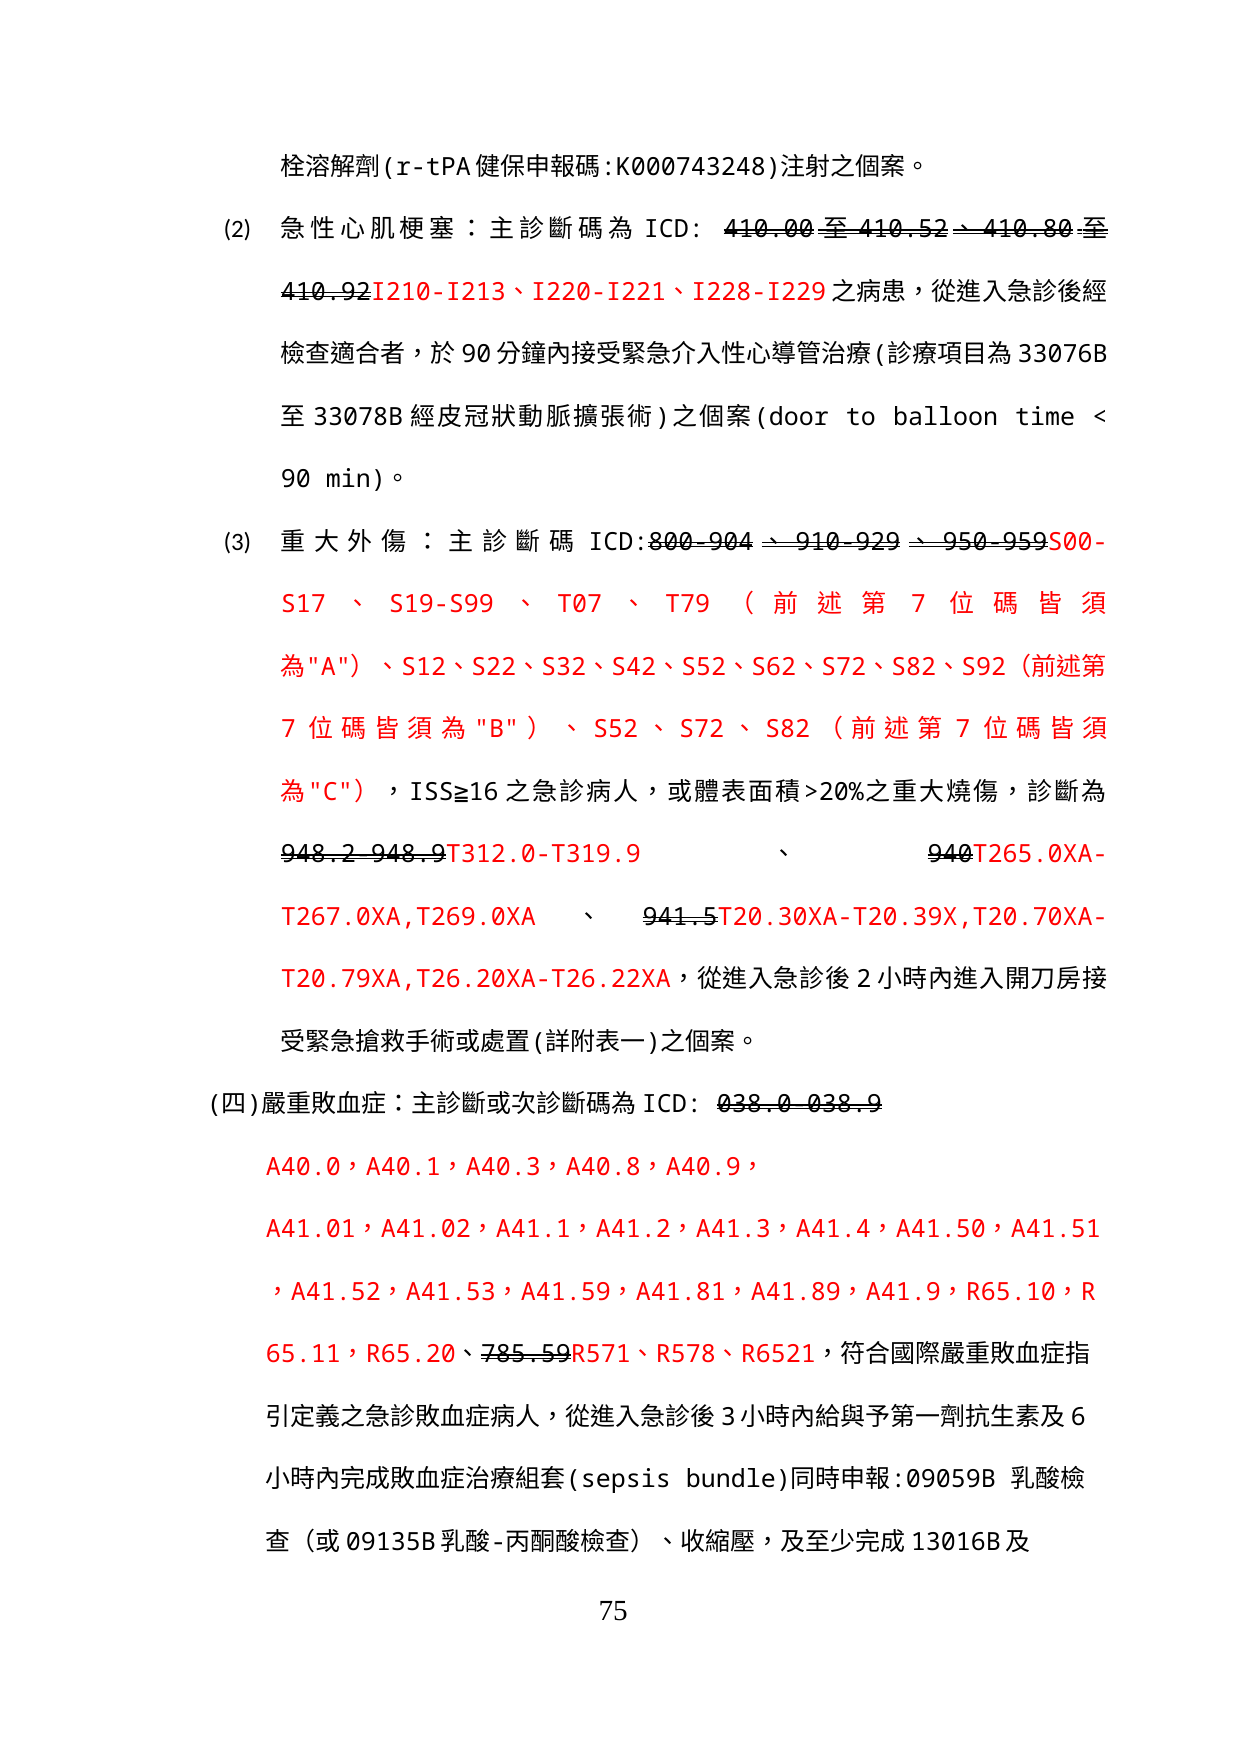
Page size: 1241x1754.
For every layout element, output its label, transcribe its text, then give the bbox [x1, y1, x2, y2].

list 重大外傷：主診斷碼ICD:800-904、910-929、950-959S00-S17、S19-S99、T07、T79（前述第7位碼皆須為"A"）、S12、S22、S32、S42、S52、S62、S72、S82、S92（前述第7位碼皆須為"B"）、S52、S72、S82（前述第7位碼皆須為"C"），ISS≧16之急診病人，或體表面積>20%之重大燒傷，診斷為948.2-948.9T312.0-T319.9、940T265.0XA-T267.0XA,T269.0XA、941.5T20.30XA-T20.39X,T20.70XA-T20.79XA,T26.20XA-T26.22XA，從進入急診後2小時內進入開刀房接受緊急搶救手術或處置(詳附表一)之個案。 [251, 498, 1107, 1060]
list 急性心肌梗塞：主診斷碼為ICD: 410.00至410.52、410.80至410.92I210-I213、I220-I221、I228-I229之病患，從進入急診後經檢查適合者，於90分鐘內接受緊急介入性心導管治療(診療項目為33076B至33078B經皮冠狀動脈擴張術)之個案(door to balloon time < 90 min)。 [251, 185, 1107, 498]
text (四)嚴重敗血症：主診斷或次診斷碼為ICD: 038.0-038.9 A40.0，A40.1，A40.3，A40.8，A40.9， A41.01，A41.02，A41.1，A41.2，A41.3，A41.4，A41.50，A41.51，A41.52，A41.53，A41.59，A41.81，A41.89，A41.9，R65.10，R65.11，R65.20、785.59R571、R578、R6521，符合國際嚴重敗血症指引定義之急診敗血症病人，從進入急診後3小時內給與予第一劑抗生素及6小時內完成敗血症治療組套(sepsis bundle)同時申報:09059B 乳酸檢查（或09135B乳酸-丙酮酸檢查）、收縮壓，及至少完成13016B及 [207, 1060, 1107, 1560]
list 栓溶解劑(r-tPA健保申報碼:K000743248)注射之個案。 [251, 123, 1107, 185]
